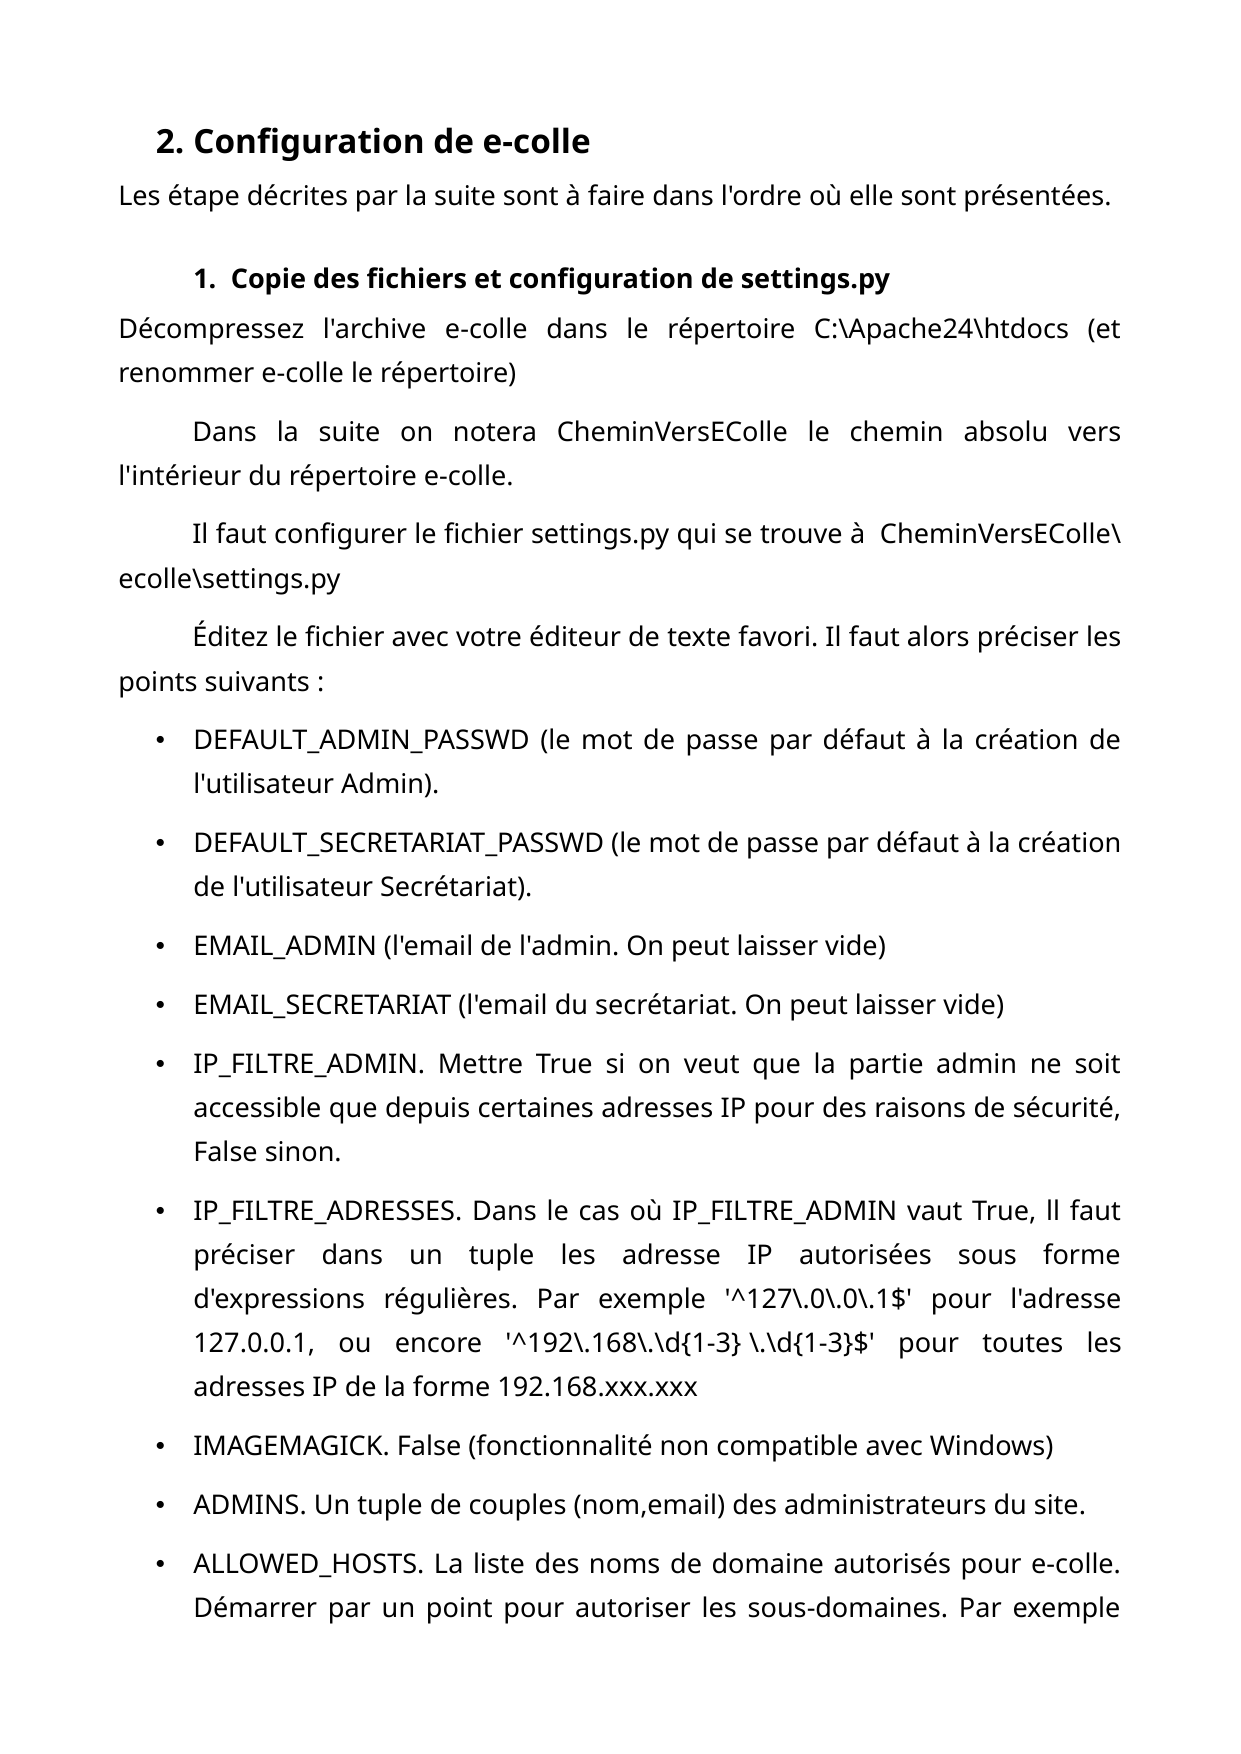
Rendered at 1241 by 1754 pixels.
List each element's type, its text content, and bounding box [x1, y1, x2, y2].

list IMAGEMAGICK. False (fonctionnalité non compatible avec Windows) [156, 1427, 1122, 1463]
text Éditez le fichier avec votre éditeur de texte favori. Il faut alors préciser les points suivants : [118, 618, 1122, 699]
text Dans la suite on notera CheminVersEColle le chemin absolu vers l'intérieur du répertoire e-colle. [118, 412, 1122, 493]
subtitle Copie des fichiers et configuration de settings.py [193, 260, 1122, 297]
text Il faut configurer le fichier settings.py qui se trouve à CheminVersEColle\ecolle\settings.py [118, 515, 1122, 596]
list EMAIL_ADMIN (l'email de l'admin. On peut laisser vide) [156, 927, 1122, 963]
list ALLOWED_HOSTS. La liste des noms de domaine autorisés pour e-colle. Démarrer par un point pour autoriser les sous-domaines. Par exemple [156, 1544, 1122, 1625]
list IP_FILTRE_ADRESSES. Dans le cas où IP_FILTRE_ADMIN vaut True, ll faut préciser dans un tuple les adresse IP autorisées sous forme d'expressions régulières. Par exemple '^127\.0\.0\.1$' pour l'adresse 127.0.0.1, ou encore '^192\.168\.\d{1-3} \.\d{1-3}$' pour toutes les adresses IP de la forme 192.168.xxx.xxx [156, 1191, 1122, 1405]
subtitle Configuration de e-colle [156, 118, 1122, 163]
list DEFAULT_SECRETARIAT_PASSWD (le mot de passe par défaut à la création de l'utilisateur Secrétariat). [156, 824, 1122, 905]
list EMAIL_SECRETARIAT (l'email du secrétariat. On peut laisser vide) [156, 985, 1122, 1022]
text Décompressez l'archive e-colle dans le répertoire C:\Apache24\htdocs (et renommer e-colle le répertoire) [118, 309, 1122, 390]
text Les étape décrites par la suite sont à faire dans l'ordre où elle sont présentées. [118, 176, 1122, 213]
list ADMINS. Un tuple de couples (nom,email) des administrateurs du site. [156, 1485, 1122, 1522]
list IP_FILTRE_ADMIN. Mettre True si on veut que la partie admin ne soit accessible que depuis certaines adresses IP pour des raisons de sécurité, False sinon. [156, 1044, 1122, 1169]
list DEFAULT_ADMIN_PASSWD (le mot de passe par défaut à la création de l'utilisateur Admin). [156, 721, 1122, 802]
